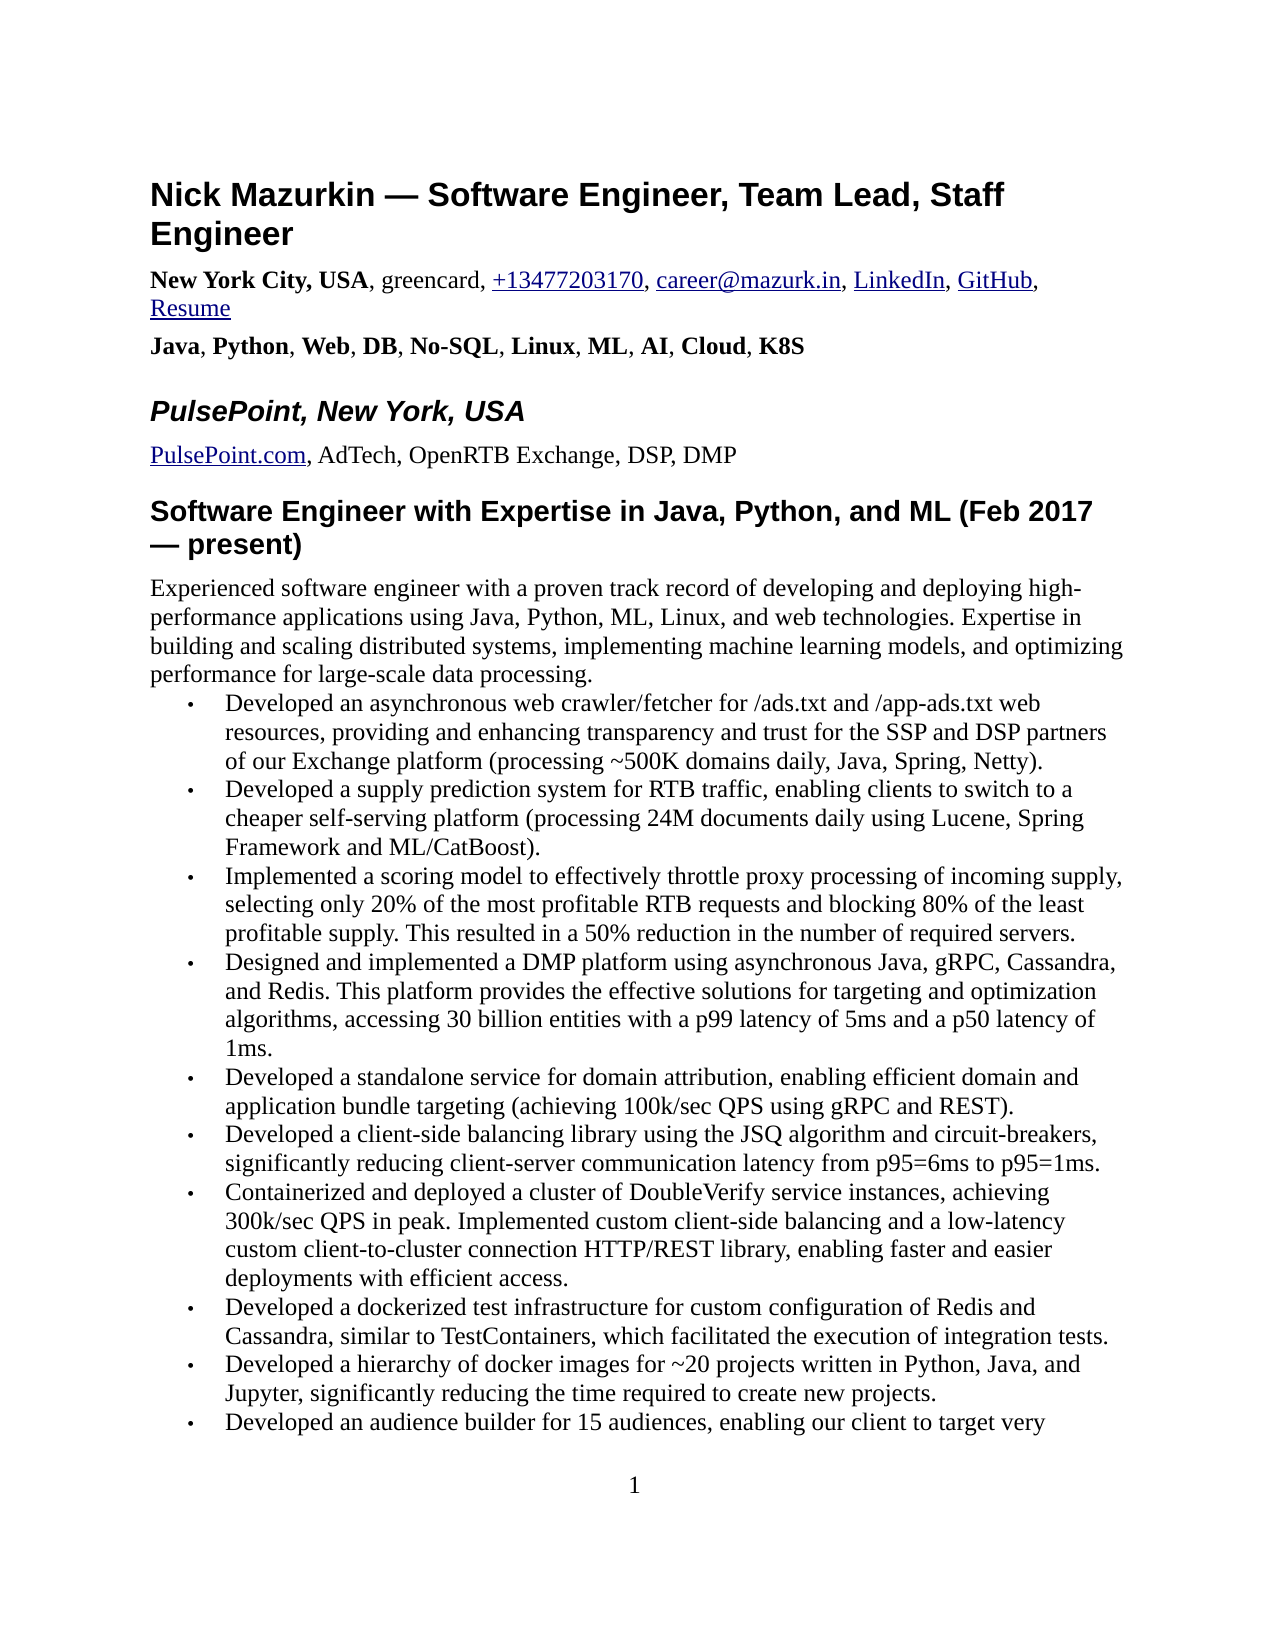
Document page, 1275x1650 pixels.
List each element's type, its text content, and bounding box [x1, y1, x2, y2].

list Containerized and deployed a cluster of DoubleVerify service instances, achieving 300k/sec QPS in peak. Implemented custom client-side balancing and a low-latency custom client-to-cluster connection HTTP/REST library, enabling faster and easier deployments with efficient access. [187, 1177, 1125, 1292]
list Developed a dockerized test infrastructure for custom configuration of Redis and Cassandra, similar to TestContainers, which facilitated the execution of integration tests. [187, 1292, 1125, 1349]
list Developed a supply prediction system for RTB traffic, enabling clients to switch to a cheaper self-serving platform (processing 24M documents daily using Lucene, Spring Framework and ML/CatBoost). [187, 774, 1125, 861]
list Developed a client-side balancing library using the JSQ algorithm and circuit-breakers, significantly reducing client-server communication latency from p95=6ms to p95=1ms. [187, 1119, 1125, 1177]
list Developed a hierarchy of docker images for ~20 projects written in Python, Java, and Jupyter, significantly reducing the time required to create new projects. [187, 1349, 1125, 1407]
subtitle Software Engineer with Expertise in Java, Python, and ML (Feb 2017 — present) [150, 494, 1125, 561]
list Implemented a scoring model to effectively throttle proxy processing of incoming supply, selecting only 20% of the most profitable RTB requests and blocking 80% of the least profitable supply. This resulted in a 50% reduction in the number of required servers. [187, 861, 1125, 947]
subtitle PulsePoint, New York, USA [150, 394, 1125, 427]
list Developed an asynchronous web crawler/fetcher for /ads.txt and /app-ads.txt web resources, providing and enhancing transparency and trust for the SSP and DSP partners of our Exchange platform (processing ~500K domains daily, Java, Spring, Netty). [187, 688, 1125, 774]
text Java, Python, Web, DB, No-SQL, Linux, ML, AI, Cloud, K8S [150, 331, 1125, 360]
text PulsePoint.com, AdTech, OpenRTB Exchange, DSP, DMP [150, 440, 1125, 469]
text New York City, USA, greencard, +13477203170, career@mazurk.in, LinkedIn, GitHub, Resume [150, 265, 1125, 322]
list Designed and implemented a DMP platform using asynchronous Java, gRPC, Cassandra, and Redis. This platform provides the effective solutions for targeting and optimization algorithms, accessing 30 billion entities with a p99 latency of 5ms and a p50 latency of 1ms. [187, 947, 1125, 1062]
list Developed a standalone service for domain attribution, enabling efficient domain and application bundle targeting (achieving 100k/sec QPS using gRPC and REST). [187, 1062, 1125, 1119]
list Developed an audience builder for 15 audiences, enabling our client to target very [187, 1407, 1125, 1436]
text Experienced software engineer with a proven track record of developing and deploying high-performance applications using Java, Python, ML, Linux, and web technologies. Expertise in building and scaling distributed systems, implementing machine learning models, and optimizing performance for large-scale data processing. [150, 573, 1125, 688]
subtitle Nick Mazurkin — Software Engineer, Team Lead, Staff Engineer [150, 175, 1125, 252]
